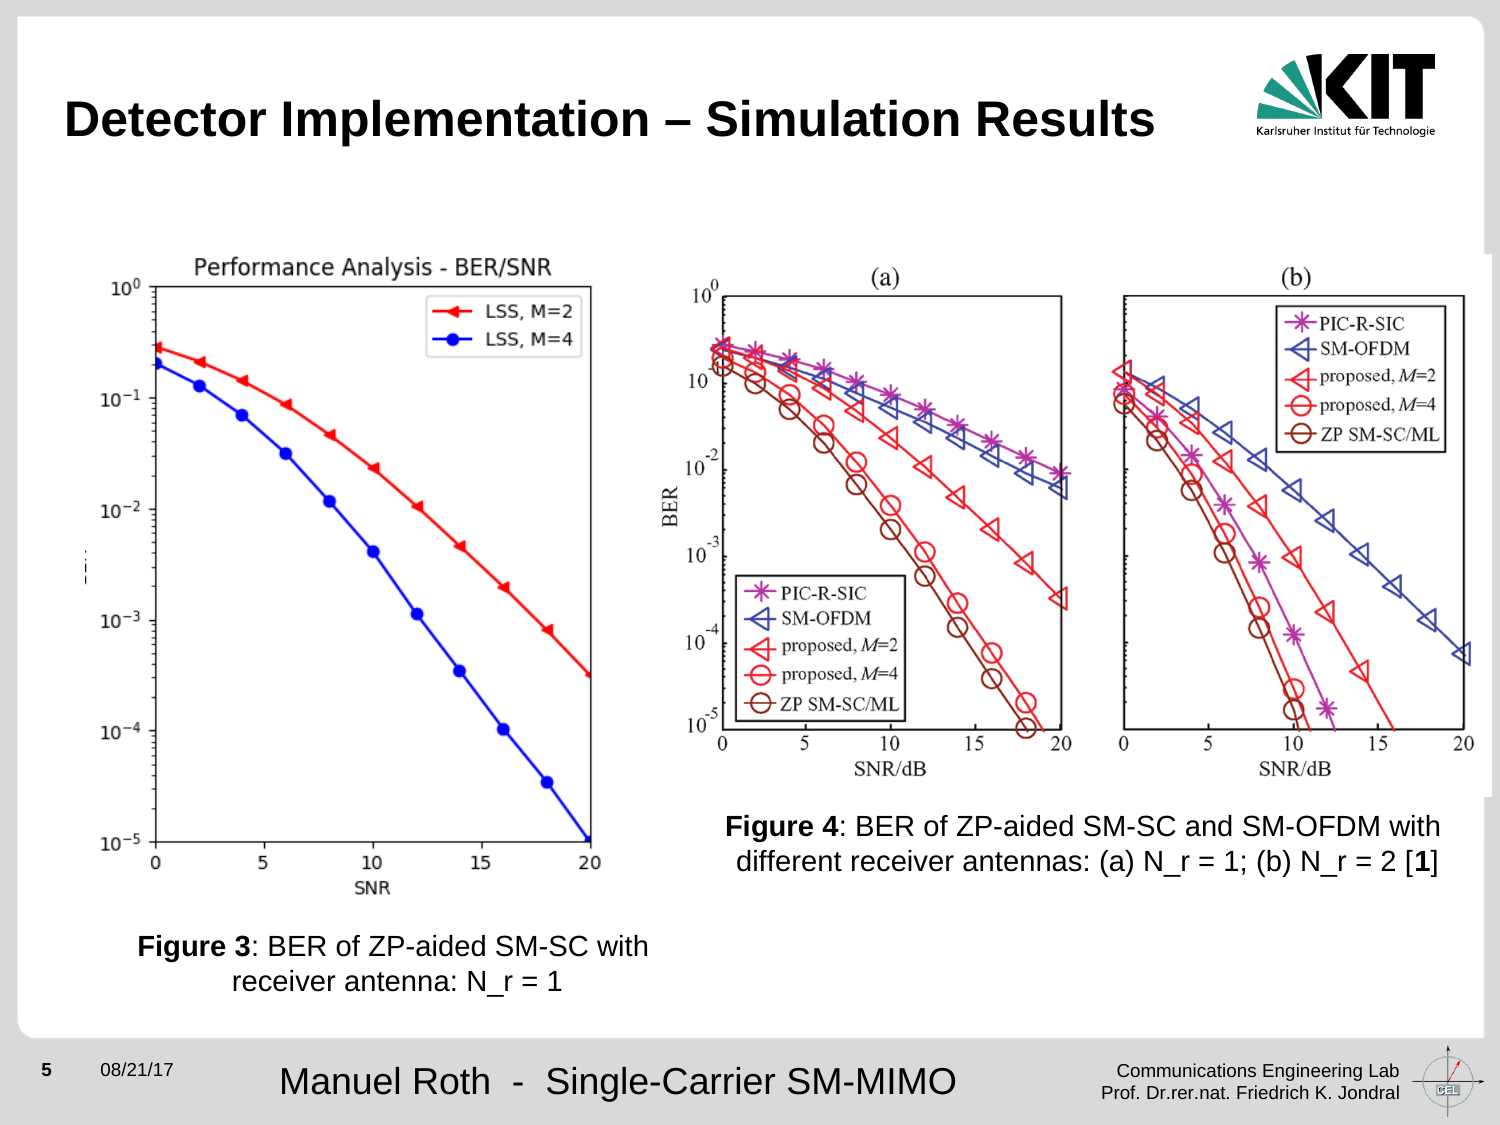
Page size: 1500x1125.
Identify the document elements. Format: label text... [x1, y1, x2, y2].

title Detector Implementation – Simulation Results [64, 54, 1198, 147]
picture [0, 886, 1500, 1125]
list [646, 797, 1436, 1000]
text_box Figure 3: BER of ZP-aided SM-SC with receiver antenna: N_r = 1 [0, 920, 811, 1006]
list [64, 196, 1436, 920]
text_box Figure 4: BER of ZP-aided SM-SC and SM-OFDM with different receiver antennas: (a) N_r = 1; (b) N_r = 2 [1] [675, 800, 1500, 886]
picture [0, 0, 1500, 920]
